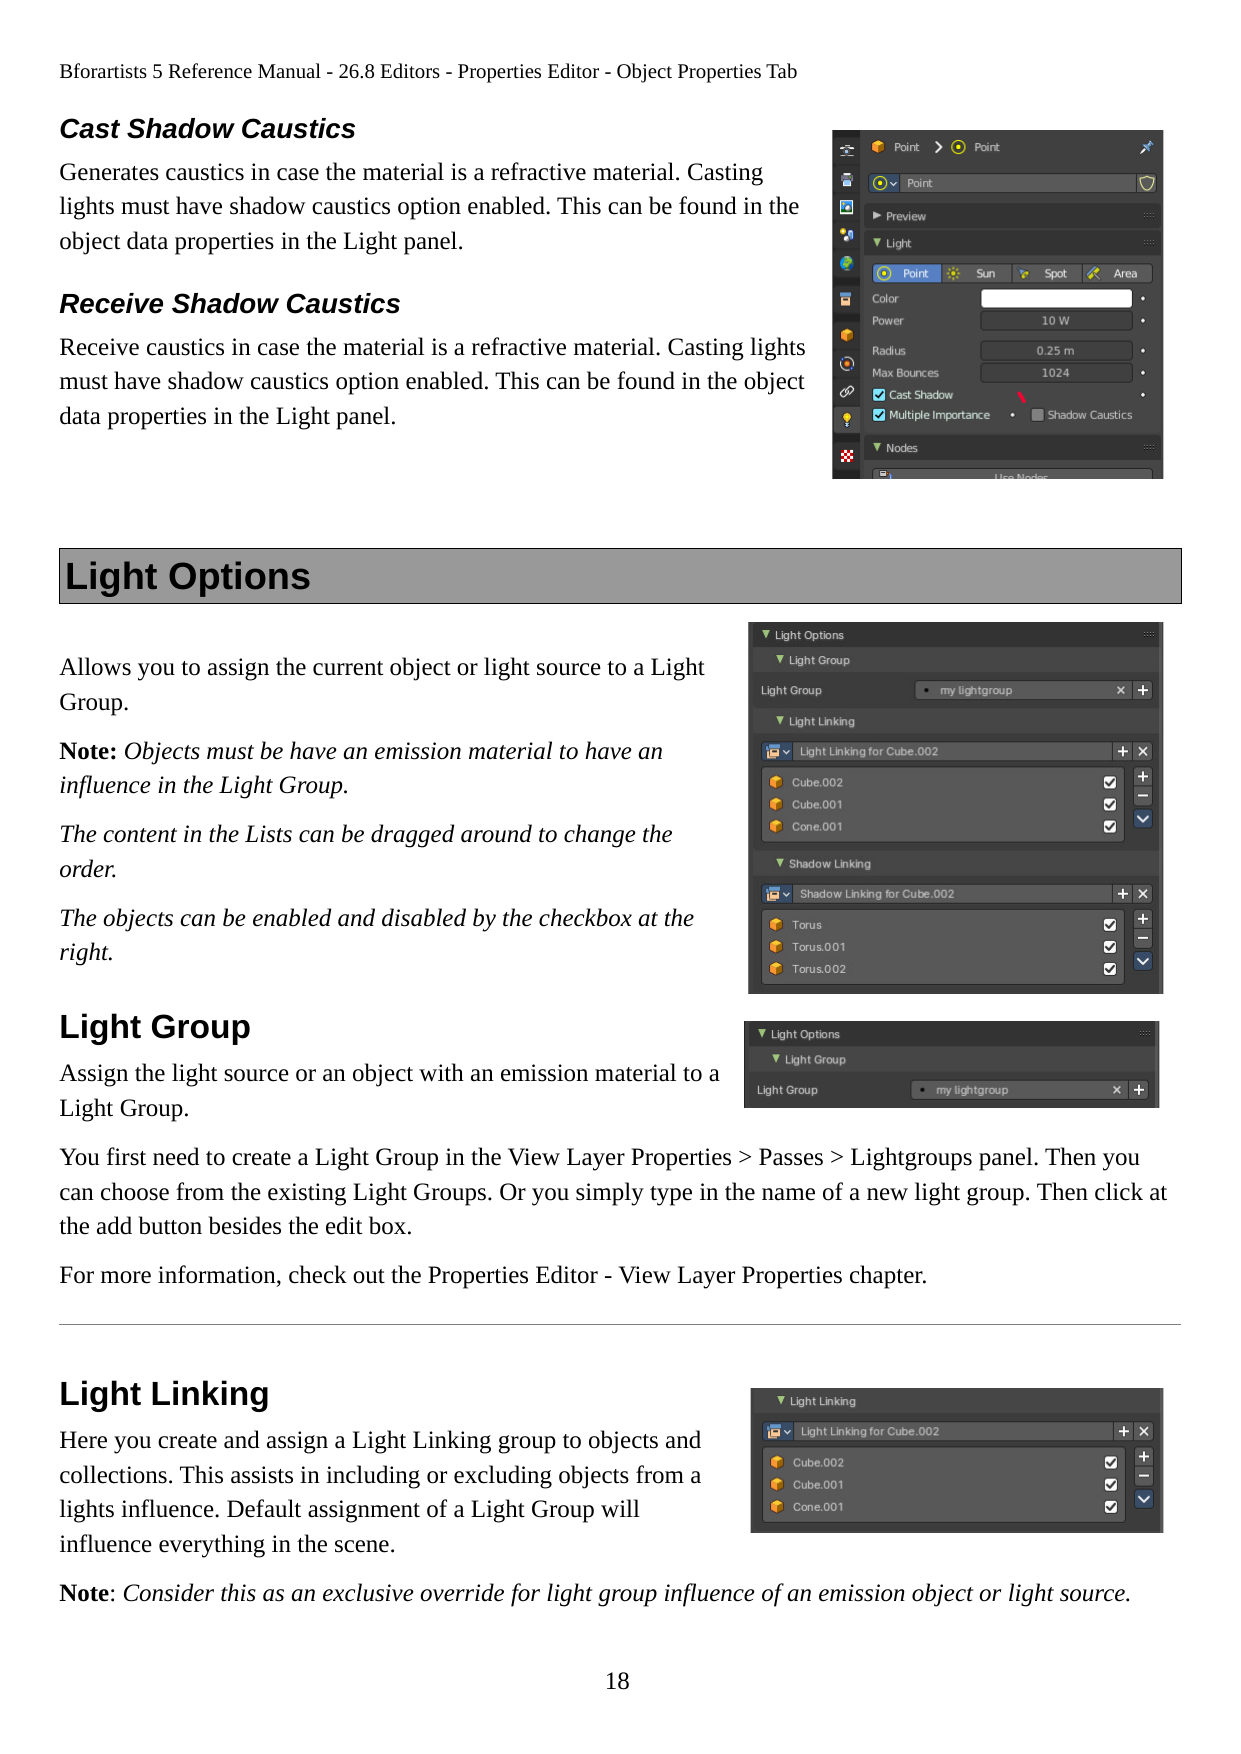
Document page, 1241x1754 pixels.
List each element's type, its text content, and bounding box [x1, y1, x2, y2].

text Note: Consider this as an exclusive override for light group influence of an emission object or light source. [59, 1578, 1181, 1607]
text Generates caustics in case the material is a refractive material. Casting lights must have shadow caustics option enabled. This can be found in the object data properties in the Light panel. [59, 157, 832, 255]
text Here you create and assign a Light Linking group to objects and collections. This assists in including or excluding objects from a lights influence. Default assignment of a Light Group will influence everything in the scene. [59, 1425, 1181, 1557]
text Allows you to assign the current object or light source to a Light Group. [59, 652, 748, 716]
subtitle Light Linking [59, 1374, 1181, 1413]
subtitle [1164, 287, 1181, 319]
text The content in the Lists can be dragged around to change the order. [59, 819, 748, 883]
subtitle Cast Shadow Caustics [59, 113, 1181, 144]
text Note: Objects must be have an emission material to have an influence in the Light Group. [59, 736, 748, 799]
text Assign the light source or an object with an emission material to a Light Group. [59, 1058, 1181, 1122]
text The objects can be enabled and disabled by the checkbox at the right. [59, 903, 748, 966]
subtitle Receive Shadow Caustics [59, 287, 832, 319]
subtitle Light Group [59, 1007, 1181, 1046]
picture [744, 1021, 1160, 1108]
text You first need to create a Light Group in the View Layer Properties > Passes > Lightgroups panel. Then you can choose from the existing Light Groups. Or you simply type in the name of a new light group. Then click at the add button besides the edit box. [59, 1142, 1181, 1240]
picture [748, 622, 1164, 994]
picture [750, 1388, 1164, 1533]
picture [832, 130, 1164, 479]
table_header Light Options [60, 549, 1181, 603]
text For more information, check out the Properties Editor - View Layer Properties chapter. [59, 1260, 1181, 1289]
text Receive caustics in case the material is a refractive material. Casting lights must have shadow caustics option enabled. This can be found in the object data properties in the Light panel. [59, 332, 832, 429]
